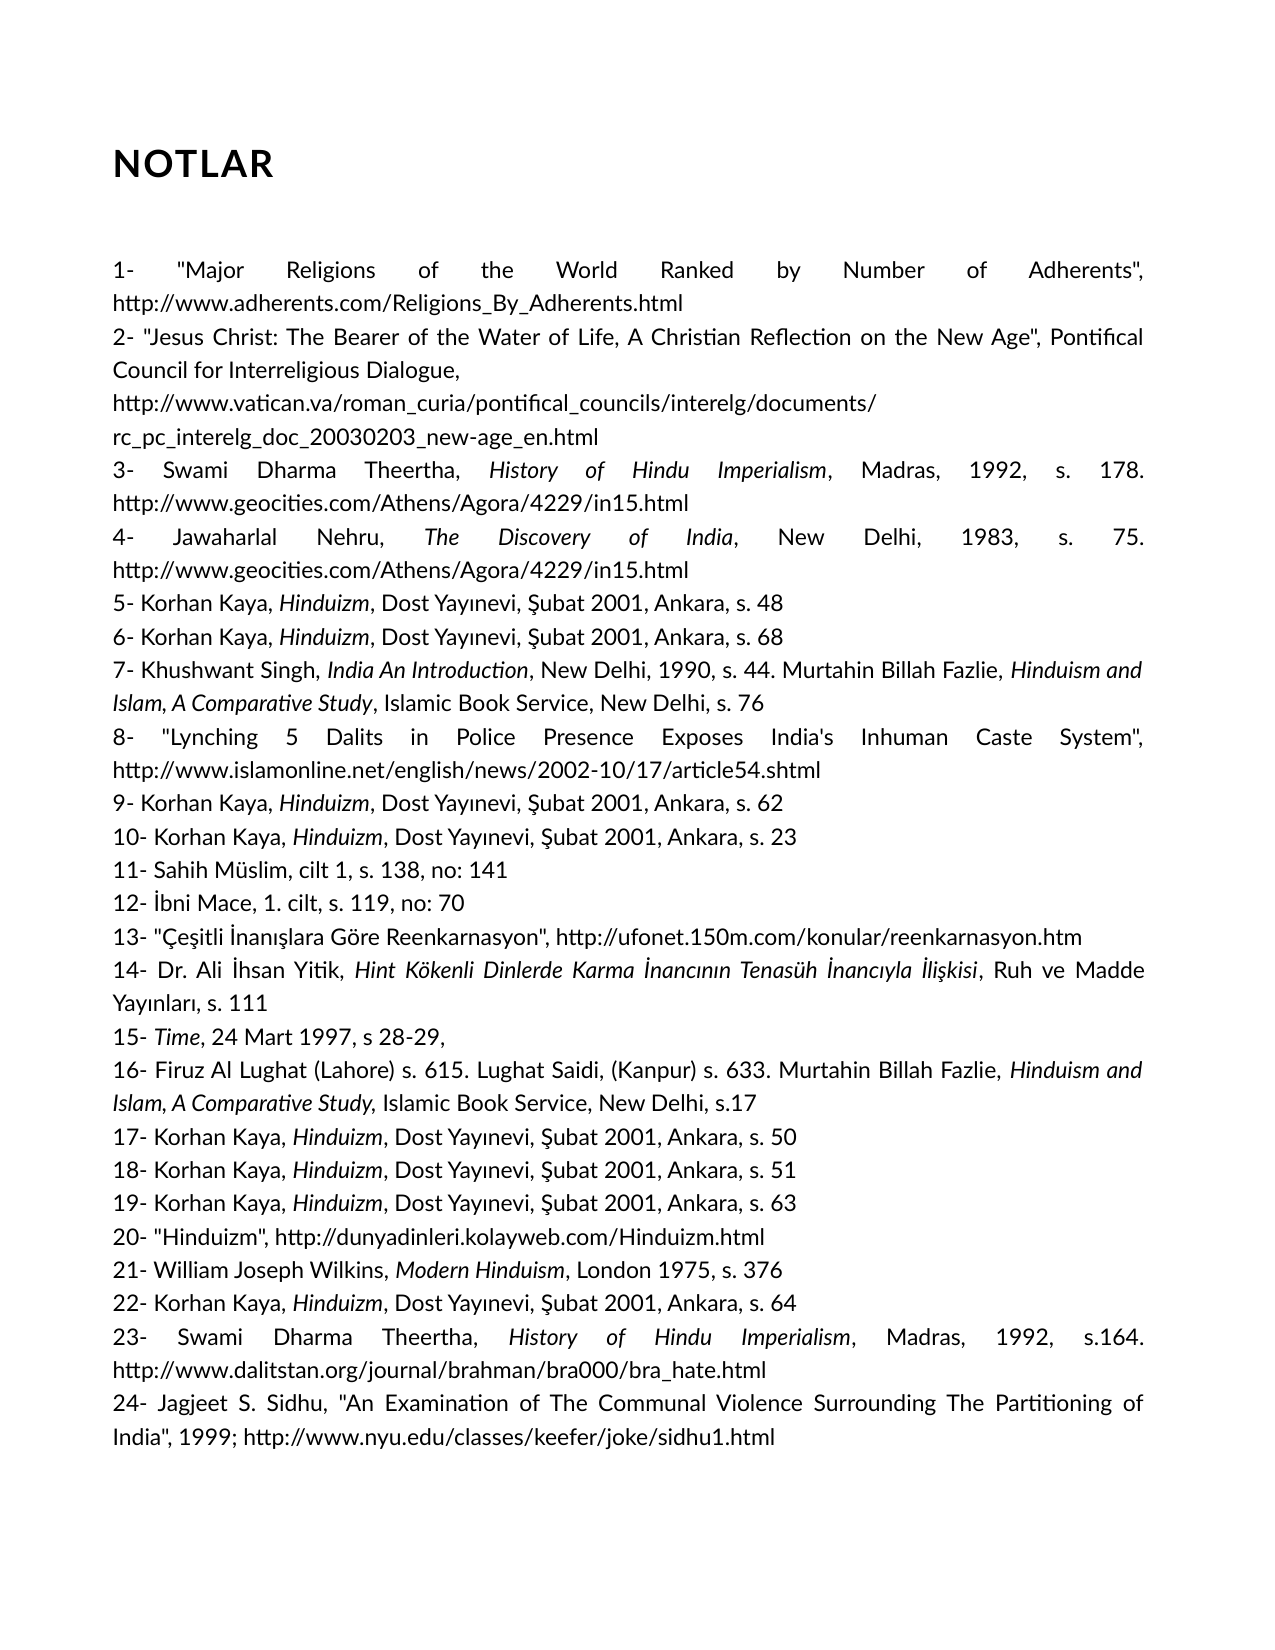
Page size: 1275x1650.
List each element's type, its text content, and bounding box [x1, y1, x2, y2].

text 14- Dr. Ali İhsan Yitik, Hint Kökenli Dinlerde Karma İnancının Tenasüh İnancıyla İlişkisi, Ruh ve Madde Yayınları, s. 111 [112, 952, 1145, 1018]
text 21- William Joseph Wilkins, Modern Hinduism, London 1975, s. 376 [112, 1252, 1145, 1285]
text 16- Firuz Al Lughat (Lahore) s. 615. Lughat Saidi, (Kanpur) s. 633. Murtahin Billah Fazlie, Hinduism and Islam, A Comparative Study, Islamic Book Service, New Delhi, s.17 [112, 1052, 1145, 1118]
text 13- "Çeşitli İnanışlara Göre Reenkarnasyon", http://ufonet.150m.com/konular/reenkarnasyon.htm [112, 918, 1145, 952]
text 12- İbni Mace, 1. cilt, s. 119, no: 70 [112, 885, 1145, 918]
text 17- Korhan Kaya, Hinduizm, Dost Yayınevi, Şubat 2001, Ankara, s. 50 [112, 1118, 1145, 1152]
text 11- Sahih Müslim, cilt 1, s. 138, no: 141 [112, 852, 1145, 885]
text 22- Korhan Kaya, Hinduizm, Dost Yayınevi, Şubat 2001, Ankara, s. 64 [112, 1285, 1145, 1318]
text 18- Korhan Kaya, Hinduizm, Dost Yayınevi, Şubat 2001, Ankara, s. 51 [112, 1152, 1145, 1185]
text 2- "Jesus Christ: The Bearer of the Water of Life, A Christian Reflection on the New Age", Pontifical Council for Interreligious Dialogue, [112, 318, 1145, 385]
text 8- "Lynching 5 Dalits in Police Presence Exposes India's Inhuman Caste System", http://www.islamonline.net/english/news/2002-10/17/article54.shtml [112, 718, 1145, 785]
text 4- Jawaharlal Nehru, The Discovery of India, New Delhi, 1983, s. 75. http://www.geocities.com/Athens/Agora/4229/in15.html [112, 518, 1145, 585]
text 6- Korhan Kaya, Hinduizm, Dost Yayınevi, Şubat 2001, Ankara, s. 68 [112, 618, 1145, 652]
text 24- Jagjeet S. Sidhu, "An Examination of The Communal Violence Surrounding The Partitioning of India", 1999; http://www.nyu.edu/classes/keefer/joke/sidhu1.html [112, 1385, 1145, 1452]
text 5- Korhan Kaya, Hinduizm, Dost Yayınevi, Şubat 2001, Ankara, s. 48 [112, 585, 1145, 618]
text 9- Korhan Kaya, Hinduizm, Dost Yayınevi, Şubat 2001, Ankara, s. 62 [112, 785, 1145, 818]
text http://www.vatican.va/roman_curia/pontifical_councils/interelg/documents/rc_pc_interelg_doc_20030203_new-age_en.html [112, 385, 1145, 452]
text 10- Korhan Kaya, Hinduizm, Dost Yayınevi, Şubat 2001, Ankara, s. 23 [112, 818, 1145, 852]
text 23- Swami Dharma Theertha, History of Hindu Imperialism, Madras, 1992, s.164. http://www.dalitstan.org/journal/brahman/bra000/bra_hate.html [112, 1318, 1145, 1385]
text NOTLAR [112, 148, 1145, 185]
text 1- "Major Religions of the World Ranked by Number of Adherents", http://www.adherents.com/Religions_By_Adherents.html [112, 252, 1145, 318]
text 7- Khushwant Singh, India An Introduction, New Delhi, 1990, s. 44. Murtahin Billah Fazlie, Hinduism and Islam, A Comparative Study, Islamic Book Service, New Delhi, s. 76 [112, 652, 1145, 718]
text 19- Korhan Kaya, Hinduizm, Dost Yayınevi, Şubat 2001, Ankara, s. 63 [112, 1185, 1145, 1218]
text 3- Swami Dharma Theertha, History of Hindu Imperialism, Madras, 1992, s. 178. http://www.geocities.com/Athens/Agora/4229/in15.html [112, 452, 1145, 518]
text 20- "Hinduizm", http://dunyadinleri.kolayweb.com/Hinduizm.html [112, 1218, 1145, 1252]
text 15- Time, 24 Mart 1997, s 28-29, [112, 1018, 1145, 1052]
